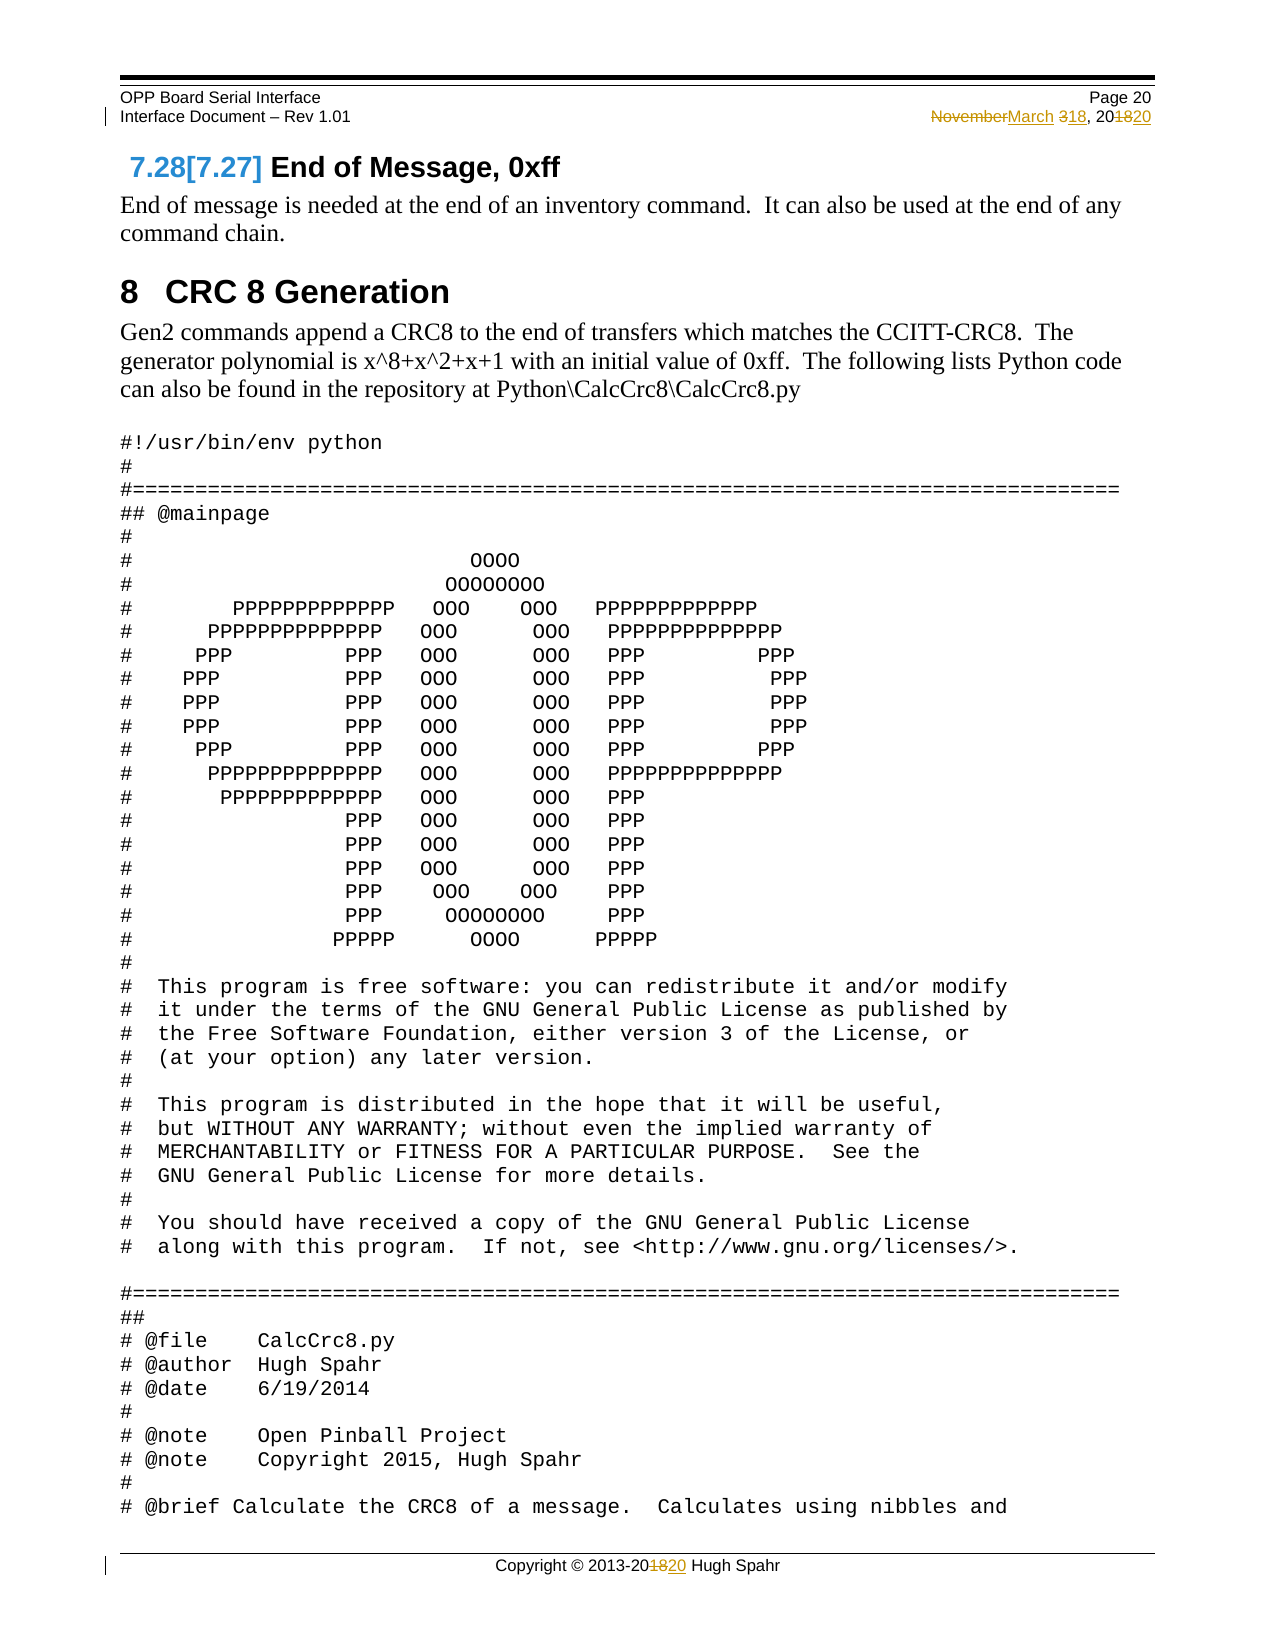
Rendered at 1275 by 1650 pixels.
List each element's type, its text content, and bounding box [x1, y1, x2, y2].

text # This program is free software: you can redistribute it and/or modify [120, 976, 1155, 999]
subtitle CRC 8 Generation [120, 272, 1155, 311]
text # PPPPPPPPPPPPPP OOO OOO PPPPPPPPPPPPPP [120, 621, 1155, 645]
text ## [120, 1307, 1155, 1331]
text # This program is distributed in the hope that it will be useful, [120, 1094, 1155, 1118]
text # PPP OOOOOOOO PPP [120, 905, 1155, 928]
text # @brief Calculate the CRC8 of a message. Calculates using nibbles and [120, 1496, 1155, 1520]
text # OOOO [120, 550, 1155, 574]
text # but WITHOUT ANY WARRANTY; without even the implied warranty of [120, 1118, 1155, 1141]
text # [120, 1472, 1155, 1496]
text # it under the terms of the GNU General Public License as published by [120, 999, 1155, 1023]
text ## @mainpage [120, 503, 1155, 527]
subtitle End of Message, 0xff [129, 150, 1155, 183]
text # [120, 527, 1155, 550]
text # [120, 952, 1155, 976]
text # PPP OOO OOO PPP [120, 834, 1155, 858]
text # MERCHANTABILITY or FITNESS FOR A PARTICULAR PURPOSE. See the [120, 1141, 1155, 1165]
text # [120, 1189, 1155, 1212]
text # @file CalcCrc8.py [120, 1331, 1155, 1354]
text # PPP OOO OOO PPP [120, 810, 1155, 834]
text # PPP PPP OOO OOO PPP PPP [120, 668, 1155, 692]
text Gen2 commands append a CRC8 to the end of transfers which matches the CCITT-CRC8. The generator polynomial is x^8+x^2+x+1 with an initial value of 0xff. The following lists Python code can also be found in the repository at Python\CalcCrc8\CalcCrc8.py [120, 317, 1155, 403]
text # GNU General Public License for more details. [120, 1165, 1155, 1189]
text # the Free Software Foundation, either version 3 of the License, or [120, 1023, 1155, 1047]
text #=============================================================================== [120, 1283, 1155, 1307]
text # @note Open Pinball Project [120, 1425, 1155, 1449]
text #=============================================================================== [120, 479, 1155, 503]
text # [120, 456, 1155, 479]
text # @note Copyright 2015, Hugh Spahr [120, 1449, 1155, 1472]
text # PPPPPPPPPPPPP OOO OOO PPPPPPPPPPPPP [120, 597, 1155, 621]
text End of message is needed at the end of an inventory command. It can also be used at the end of any command chain. [120, 190, 1155, 247]
text # PPP OOO OOO PPP [120, 881, 1155, 905]
text # OOOOOOOO [120, 574, 1155, 597]
text # PPP PPP OOO OOO PPP PPP [120, 739, 1155, 763]
text # @date 6/19/2014 [120, 1378, 1155, 1401]
text # PPPPP OOOO PPPPP [120, 928, 1155, 952]
text # along with this program. If not, see <http://www.gnu.org/licenses/>. [120, 1236, 1155, 1259]
text # [120, 1070, 1155, 1094]
text #!/usr/bin/env python [120, 432, 1155, 456]
text # PPP PPP OOO OOO PPP PPP [120, 645, 1155, 668]
text # PPP OOO OOO PPP [120, 858, 1155, 881]
text # You should have received a copy of the GNU General Public License [120, 1212, 1155, 1236]
text # @author Hugh Spahr [120, 1354, 1155, 1378]
text # PPPPPPPPPPPPP OOO OOO PPP [120, 787, 1155, 810]
text # PPP PPP OOO OOO PPP PPP [120, 716, 1155, 739]
text # (at your option) any later version. [120, 1047, 1155, 1070]
text # [120, 1401, 1155, 1425]
text # PPP PPP OOO OOO PPP PPP [120, 692, 1155, 716]
text # PPPPPPPPPPPPPP OOO OOO PPPPPPPPPPPPPP [120, 763, 1155, 787]
